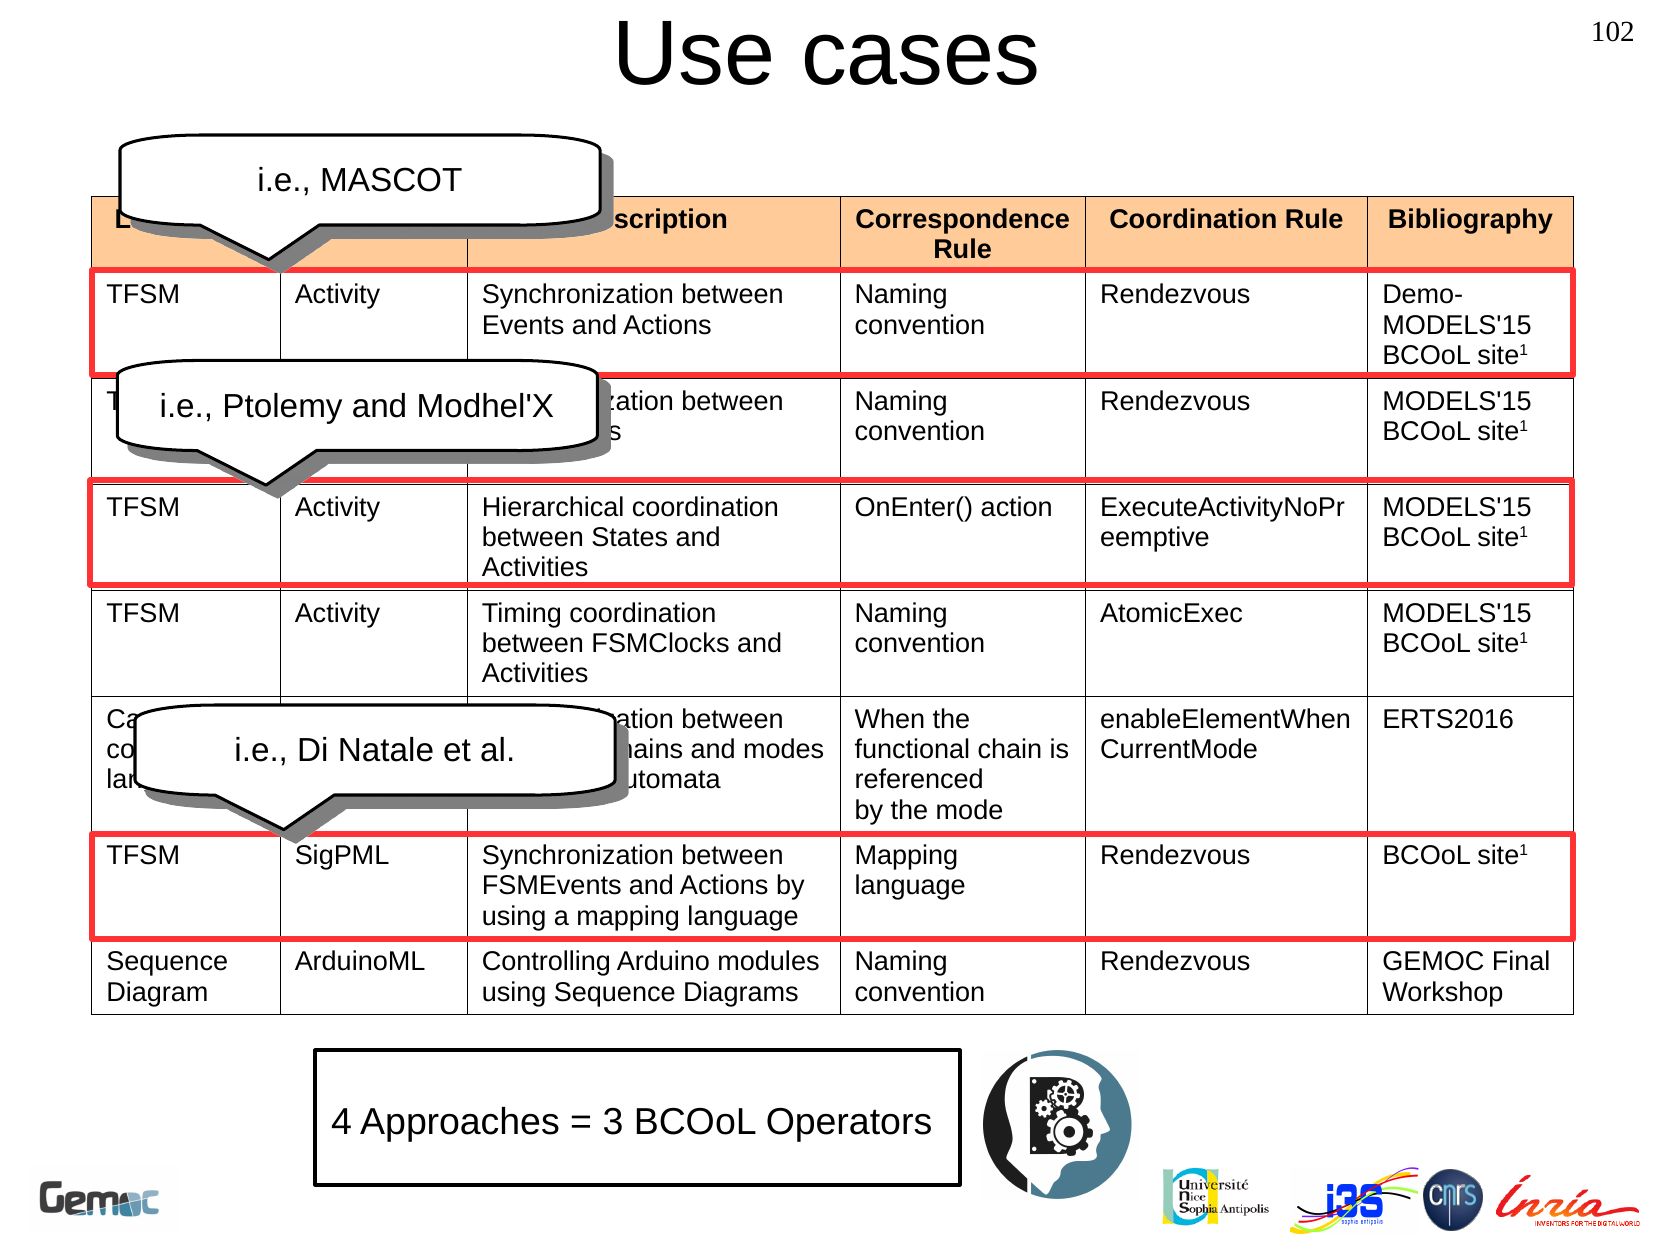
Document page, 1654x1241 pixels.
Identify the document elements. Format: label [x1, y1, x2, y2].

table_cell [1368, 273, 1570, 372]
text_box [315, 1050, 961, 1186]
table_cell [281, 591, 467, 696]
table_cell [1086, 942, 1367, 1014]
table_header [281, 226, 467, 267]
table_cell [468, 697, 840, 831]
picture [982, 1050, 1647, 1241]
table_cell [1368, 942, 1573, 1014]
table_cell [841, 591, 1085, 696]
table_cell [1368, 379, 1573, 477]
table_cell [281, 485, 467, 582]
table_cell [468, 273, 840, 372]
table_cell [281, 796, 467, 831]
table_header [1086, 197, 1367, 267]
table_cell [841, 485, 1085, 582]
table_cell [841, 379, 1085, 477]
table_cell [468, 379, 840, 477]
table_cell [1368, 591, 1573, 696]
table_cell [468, 837, 840, 936]
table_cell [1368, 837, 1570, 936]
table_cell [1086, 837, 1367, 936]
table_cell [281, 837, 467, 936]
table_cell [281, 697, 467, 705]
table_cell [92, 379, 247, 477]
table_cell [1086, 697, 1367, 831]
table_header [1368, 197, 1573, 267]
table_cell [93, 485, 280, 582]
text_box [120, 135, 601, 260]
table_cell [841, 837, 1085, 936]
table_cell [1086, 273, 1367, 372]
title [82, 0, 1571, 157]
table_cell [92, 591, 280, 696]
table_header [92, 197, 280, 267]
table_cell [468, 942, 840, 1014]
table_cell [1086, 591, 1367, 696]
table_cell [281, 942, 467, 1014]
table_cell [1086, 485, 1367, 582]
text_box [117, 360, 598, 486]
table_cell [281, 451, 467, 477]
table_cell [95, 273, 280, 372]
table_cell [92, 942, 280, 1014]
table_header [841, 197, 1085, 267]
table_cell [281, 273, 467, 360]
table_cell [468, 591, 840, 696]
table_cell [1368, 697, 1573, 831]
table_cell [841, 273, 1085, 372]
text_box [135, 705, 616, 830]
table_header [468, 197, 840, 267]
table_cell [841, 942, 1085, 1014]
table_header [585, 217, 594, 225]
table_cell [468, 485, 840, 582]
table_cell [1086, 379, 1367, 477]
table_cell [95, 837, 280, 936]
table_cell [92, 697, 280, 831]
table_cell [841, 697, 1085, 831]
table_cell [1368, 485, 1569, 582]
